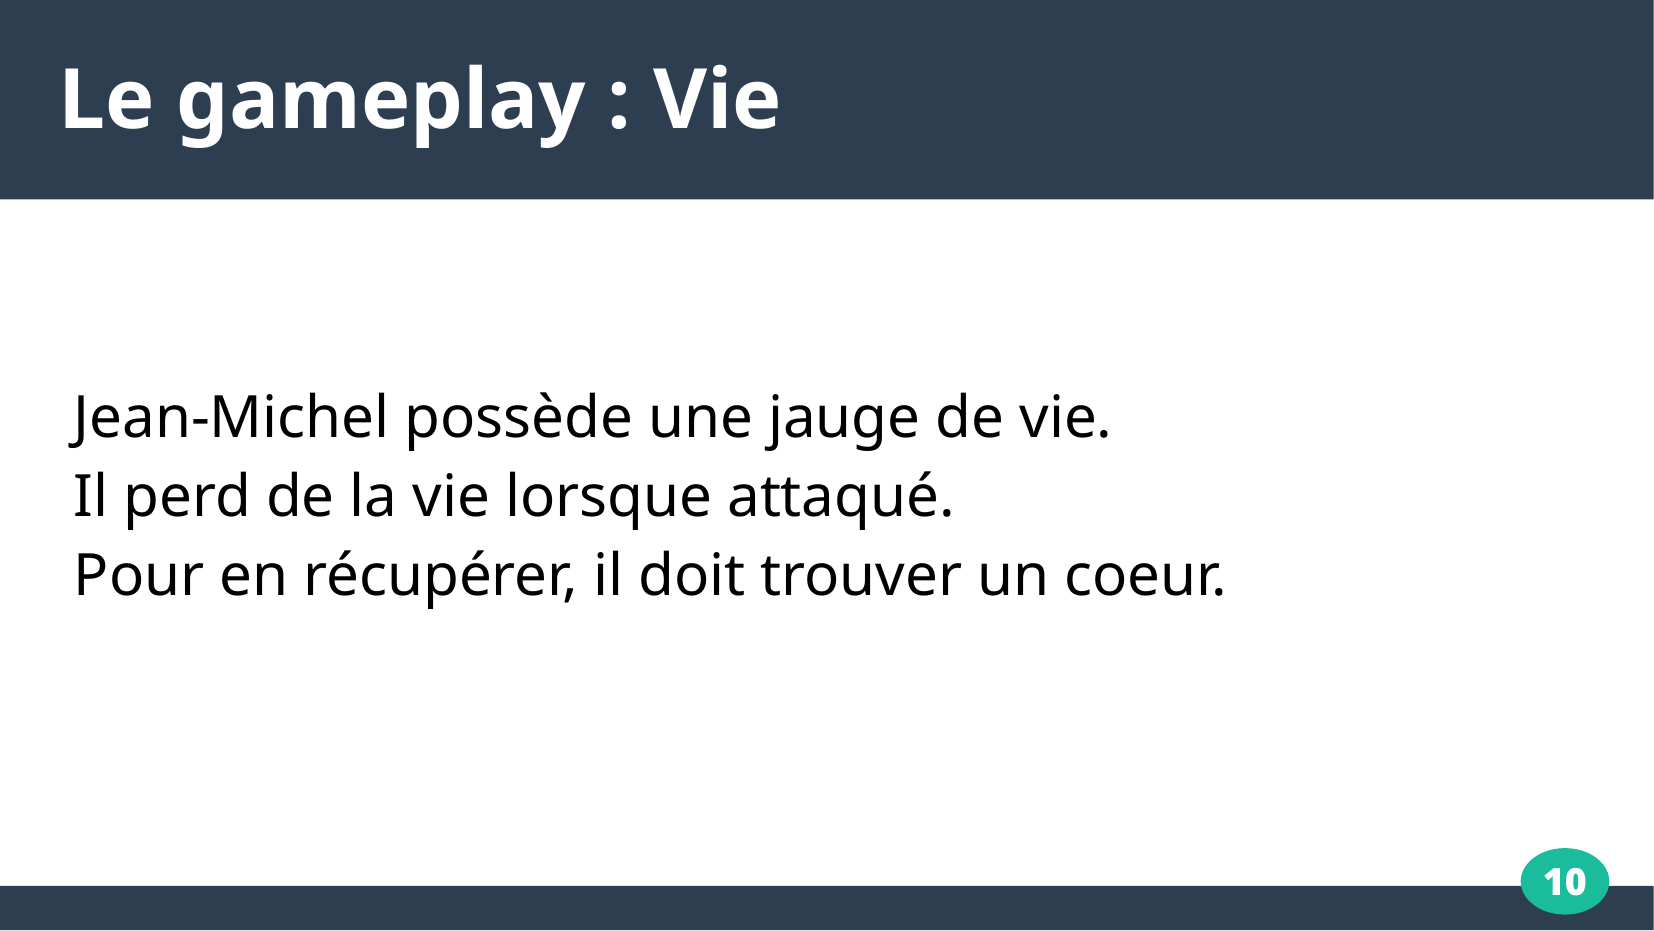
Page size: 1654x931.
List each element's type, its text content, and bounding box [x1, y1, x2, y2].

text_box [88, 44, 1506, 115]
text_box Le gameplay : Vie [59, 48, 1323, 144]
text_box Jean-Michel possède une jauge de vie. Il perd de la vie lorsque attaqué. Pour en récupérer, il doit trouver un coeur. [59, 367, 1595, 709]
